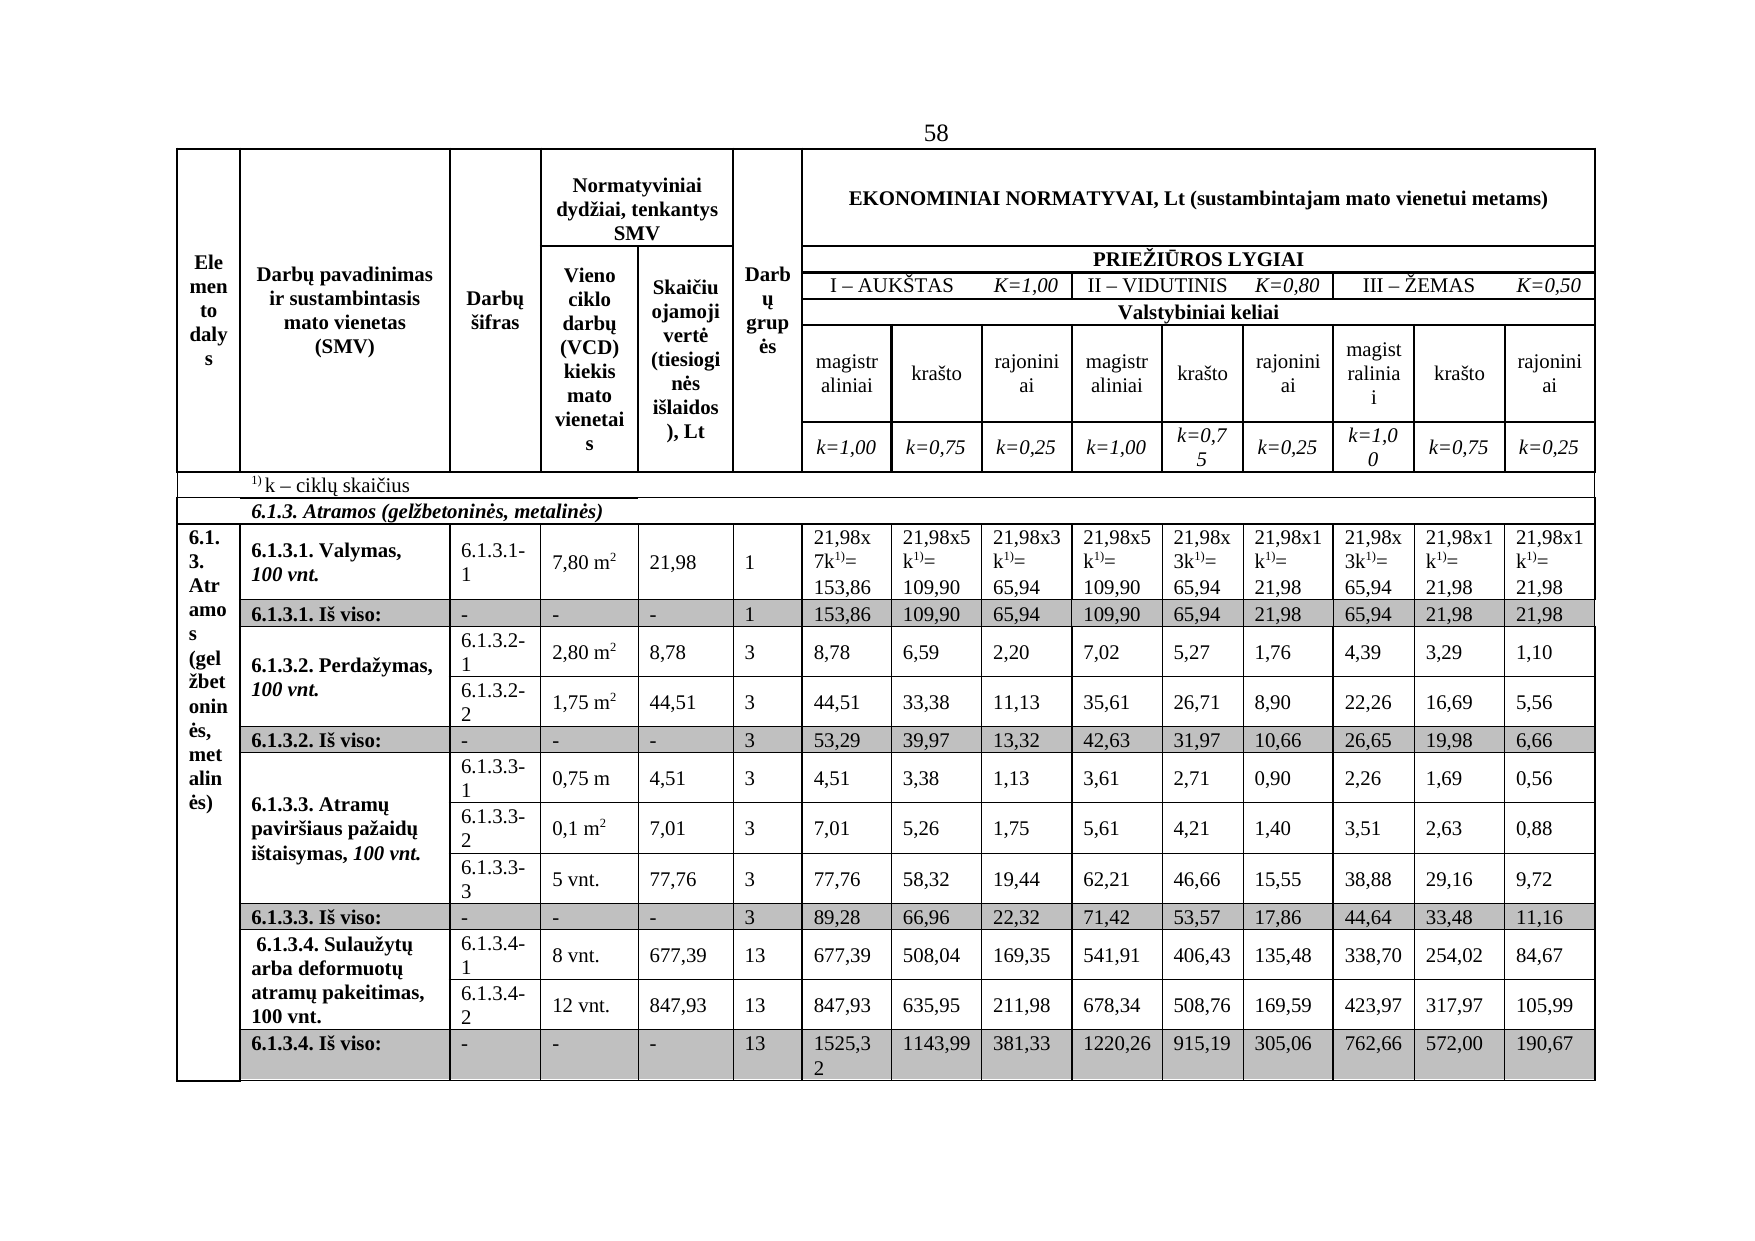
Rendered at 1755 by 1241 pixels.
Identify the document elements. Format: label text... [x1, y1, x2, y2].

table_cell Vieno ciklo darbų (VCD) kiekis mato vienetais [542, 247, 637, 471]
table_cell - [541, 600, 638, 626]
table_cell 153,86 [803, 600, 891, 626]
table_cell 677,39 [803, 930, 891, 979]
table_cell 109,90 [892, 573, 981, 599]
table_cell 1,76 [1244, 627, 1332, 676]
table_cell 6.1.3.2. Perdažymas, 100 vnt. [241, 627, 449, 726]
table_cell 7,80 m2 [541, 525, 638, 599]
table_cell rajoniniai [1244, 326, 1332, 421]
table_cell 8,78 [803, 627, 891, 676]
table_cell 13 [734, 980, 801, 1029]
table_cell krašto [893, 326, 981, 421]
table_cell 13 [734, 930, 801, 979]
table_cell II – VIDUTINIS [1073, 274, 1243, 297]
table_cell 33,38 [892, 677, 981, 726]
table_header Darbų šifras [451, 150, 540, 471]
table_cell 5,61 [1073, 803, 1162, 852]
table_cell I – AUKŠTAS [803, 274, 982, 297]
table_cell 21,98x3k1)= [1334, 525, 1414, 573]
table_cell [178, 473, 240, 497]
table_cell 3 [734, 627, 801, 676]
table_cell 1,13 [982, 753, 1071, 802]
table_cell 21,98 [639, 525, 733, 599]
table_cell 21,98 [1505, 600, 1594, 626]
table_cell 6.1.3.3-1 [451, 753, 540, 802]
table_cell k=1,00 [803, 423, 890, 471]
table_cell 3 [734, 904, 801, 929]
table_cell K=1,00 [982, 274, 1071, 297]
table_cell 22,26 [1334, 677, 1414, 726]
table_cell [450, 473, 541, 497]
table_cell 17,86 [1244, 904, 1332, 929]
table_cell 19,98 [1415, 727, 1504, 752]
table_header Elemento dalys [178, 150, 239, 471]
table_cell 44,64 [1334, 904, 1414, 929]
table_header EKONOMINIAI NORMATYVAI, Lt (sustambintajam mato vienetui metams) [803, 150, 1594, 245]
table_cell 58,32 [892, 854, 981, 903]
table_cell 1143,99 [892, 1030, 981, 1079]
table_cell 65,94 [982, 573, 1071, 599]
table_cell [733, 498, 802, 523]
table_cell 847,93 [639, 980, 733, 1029]
table_cell [178, 498, 240, 523]
table_cell 677,39 [639, 930, 733, 979]
table_cell 0,75 m [541, 753, 638, 802]
table_cell 305,06 [1244, 1030, 1332, 1079]
table_cell 12 vnt. [541, 980, 638, 1029]
table_cell 77,76 [803, 854, 891, 903]
table_cell [1505, 473, 1594, 497]
table_cell 169,59 [1244, 980, 1332, 1029]
table_cell 1) k – ciklų skaičius [240, 473, 449, 497]
table_cell 21,98 [1505, 573, 1594, 599]
table_cell - [639, 1030, 733, 1079]
table_cell 381,33 [982, 1030, 1071, 1079]
table_cell 3 [734, 803, 801, 852]
table_cell 5,56 [1505, 677, 1594, 726]
table_cell 1,75 m2 [541, 677, 638, 726]
table_cell [982, 498, 1072, 523]
table_cell 190,67 [1505, 1030, 1594, 1079]
table_cell 2,20 [982, 627, 1071, 676]
table_cell [1243, 498, 1333, 523]
table_cell Skaičiuojamoji vertė (tiesioginės išlaidos), Lt [639, 247, 732, 471]
table_cell 21,98 [1244, 600, 1333, 626]
table_header Darbų pavadinimas ir sustambintasis mato vienetas (SMV) [241, 150, 449, 471]
table_cell [1505, 498, 1594, 523]
table_cell 3,51 [1334, 803, 1414, 852]
table_cell 338,70 [1334, 930, 1414, 979]
table_cell 2,71 [1163, 753, 1243, 802]
table_cell 6.1.3.2. Iš viso: [241, 727, 449, 752]
table_cell 5,27 [1163, 627, 1243, 676]
table_cell 65,94 [1163, 573, 1243, 599]
table_cell 153,86 [803, 573, 891, 599]
table_cell 5,26 [892, 803, 981, 852]
table_cell [982, 473, 1072, 497]
table_cell 21,98x5k1)= [1073, 525, 1162, 573]
table_cell 8,90 [1244, 677, 1332, 726]
table_cell 13 [734, 1030, 801, 1079]
table_cell [1243, 473, 1333, 497]
table_cell k=0,25 [983, 423, 1071, 471]
table_cell K=0,80 [1243, 274, 1332, 297]
table_cell [1333, 473, 1414, 497]
table_cell 46,66 [1163, 854, 1243, 903]
table_cell 678,34 [1073, 980, 1162, 1029]
table_cell 3,61 [1073, 753, 1162, 802]
table_cell 4,39 [1334, 627, 1414, 676]
table_cell [1162, 473, 1243, 497]
table_header Normatyviniai dydžiai, tenkantys SMV [542, 150, 732, 245]
table_cell krašto [1415, 326, 1504, 421]
table_cell 10,66 [1244, 727, 1332, 752]
table_cell 6.1.3.3-2 [451, 803, 540, 852]
table_cell 7,01 [639, 803, 733, 852]
table_cell 39,97 [892, 727, 981, 752]
table_cell [638, 498, 733, 523]
table_cell 71,42 [1073, 904, 1162, 929]
table_cell 5 vnt. [541, 854, 638, 903]
table_cell 6.1.3.1. Valymas, 100 vnt. [241, 525, 449, 599]
table_cell k=1,00 [1073, 423, 1161, 471]
table_cell 22,32 [982, 904, 1071, 929]
table_cell 19,44 [982, 854, 1071, 903]
table_cell 4,51 [803, 753, 891, 802]
table_cell 169,35 [982, 930, 1071, 979]
table_cell 21,98x7k1)= [803, 525, 891, 573]
table_cell 6,66 [1505, 727, 1594, 752]
table_cell III – ŽEMAS [1334, 274, 1504, 297]
table_cell [1162, 498, 1243, 523]
table_cell 21,98 [1244, 573, 1332, 599]
table_cell 1220,26 [1073, 1030, 1162, 1079]
table_cell [638, 473, 733, 497]
table_cell 65,94 [1163, 600, 1243, 626]
table_cell 8 vnt. [541, 930, 638, 979]
table_cell 211,98 [982, 980, 1071, 1029]
table_cell 26,71 [1163, 677, 1243, 726]
table_cell Valstybiniai keliai [803, 300, 1594, 324]
table_cell [1072, 498, 1162, 523]
table_cell [802, 498, 891, 523]
table_cell 21,98x1k1)= [1505, 525, 1594, 573]
table_cell 1525,32 [803, 1030, 891, 1079]
table_cell 6,59 [892, 627, 981, 676]
table_cell 6.1.3.4. Iš viso: [241, 1030, 449, 1079]
table_cell 6.1.3.2-1 [451, 627, 540, 676]
table_cell [733, 473, 802, 497]
table_cell 1,75 [982, 803, 1071, 852]
table_cell 6.1.3. Atramos (gelžbetoninės, metalinės) [240, 499, 638, 523]
table_cell 6.1.3.3. Atramų paviršiaus pažaidų ištaisymas, 100 vnt. [241, 753, 449, 903]
table_cell rajoniniai [1506, 326, 1594, 421]
table_cell 8,78 [639, 627, 733, 676]
table_cell 26,65 [1334, 727, 1414, 752]
table_cell krašto [1163, 326, 1242, 421]
table_cell [541, 473, 638, 497]
table_cell 1 [734, 525, 801, 599]
table_cell 6.1.3.1. Iš viso: [241, 600, 449, 626]
table_cell 21,98 [1415, 600, 1504, 626]
table_cell 21,98x3k1)= [982, 525, 1071, 573]
table_cell magistraliniai [1073, 326, 1161, 421]
table_cell 6.1.3. Atramos (gelžbetoninės, metalinės) [178, 525, 239, 1079]
table_cell 89,28 [803, 904, 891, 929]
table_cell 13,32 [982, 727, 1071, 752]
table_cell 109,90 [1072, 600, 1162, 626]
table_cell 62,21 [1073, 854, 1162, 903]
table_cell 0,90 [1244, 753, 1332, 802]
table_cell 21,98 [1415, 573, 1504, 599]
table_cell 2,80 m2 [541, 627, 638, 676]
table_cell 1 [734, 600, 801, 626]
table_cell k=1,00 [1334, 423, 1413, 471]
table_cell 1,40 [1244, 803, 1332, 852]
table_cell 84,67 [1505, 930, 1594, 979]
table_cell 3,29 [1415, 627, 1504, 676]
table_cell - [451, 1030, 540, 1079]
table_cell - [451, 904, 540, 929]
table_cell 65,94 [1334, 573, 1414, 599]
table_cell 1,69 [1415, 753, 1504, 802]
table_cell - [639, 904, 733, 929]
table_cell 3,38 [892, 753, 981, 802]
table_cell k=0,25 [1244, 423, 1332, 471]
table_cell K=0,50 [1505, 274, 1594, 297]
table_cell 3 [734, 677, 801, 726]
table_cell - [541, 904, 638, 929]
table_cell 33,48 [1415, 904, 1504, 929]
table_cell 6.1.3.1-1 [451, 525, 540, 599]
table_cell [1072, 473, 1162, 497]
table_cell 53,57 [1163, 904, 1243, 929]
table_cell 317,97 [1415, 980, 1504, 1029]
table_cell 3 [734, 753, 801, 802]
table_cell 6.1.3.3-3 [451, 854, 540, 903]
table_cell [891, 498, 982, 523]
table_cell magistraliniai [1334, 326, 1413, 421]
table_cell 44,51 [639, 677, 733, 726]
table_cell - [541, 727, 638, 752]
table_cell 6.1.3.4-1 [451, 930, 540, 979]
table_cell 11,13 [982, 677, 1071, 726]
table_cell 31,97 [1163, 727, 1243, 752]
table_cell 0,56 [1505, 753, 1594, 802]
table_cell 9,72 [1505, 854, 1594, 903]
table_cell 66,96 [892, 904, 981, 929]
table_cell 77,76 [639, 854, 733, 903]
table_cell 915,19 [1163, 1030, 1243, 1079]
table_cell 35,61 [1073, 677, 1162, 726]
table_cell 6.1.3.3. Iš viso: [241, 904, 449, 929]
table_cell [802, 473, 891, 497]
table_cell 21,98x1k1)= [1244, 525, 1332, 573]
table_cell 6.1.3.4-2 [451, 980, 540, 1029]
table_cell [1414, 498, 1504, 523]
table_cell [891, 473, 982, 497]
table_header Darbų grupės [734, 150, 801, 471]
table_cell k=0,75 [893, 423, 981, 471]
table_cell 65,94 [1334, 600, 1414, 626]
table_cell - [639, 727, 733, 752]
table_cell 3 [734, 727, 801, 752]
table_cell 6.1.3.4. Sulaužytų arba deformuotų atramų pakeitimas, 100 vnt. [241, 930, 449, 1029]
table_cell 3 [734, 854, 801, 903]
table_cell 572,00 [1415, 1030, 1504, 1079]
table_cell 16,69 [1415, 677, 1504, 726]
table_cell 65,94 [982, 600, 1071, 626]
table_cell - [541, 1030, 638, 1079]
table_cell 7,01 [803, 803, 891, 852]
table_cell 4,51 [639, 753, 733, 802]
table_cell 15,55 [1244, 854, 1332, 903]
table_cell 4,21 [1163, 803, 1243, 852]
table_cell 53,29 [803, 727, 891, 752]
table_cell 7,02 [1073, 627, 1162, 676]
table_cell k=0,75 [1415, 423, 1504, 471]
table_cell 21,98x5k1)= [892, 525, 981, 573]
table_cell 29,16 [1415, 854, 1504, 903]
table_cell rajoniniai [983, 326, 1071, 421]
table_cell 21,98x3k1)= [1163, 525, 1243, 573]
table_cell k=0,75 [1163, 423, 1242, 471]
table_cell 508,76 [1163, 980, 1243, 1029]
table_cell 423,97 [1334, 980, 1414, 1029]
table_cell 635,95 [892, 980, 981, 1029]
table_cell 254,02 [1415, 930, 1504, 979]
table_cell 109,90 [892, 600, 981, 626]
table_cell - [451, 727, 540, 752]
table_cell 0,1 m2 [541, 803, 638, 852]
table_cell 6.1.3.2-2 [451, 677, 540, 726]
table_cell 21,98x1k1)= [1415, 525, 1504, 573]
table_cell 847,93 [803, 980, 891, 1029]
table_cell [1414, 473, 1504, 497]
table_cell - [451, 600, 540, 626]
table_cell 0,88 [1505, 803, 1594, 852]
table_cell 105,99 [1505, 980, 1594, 1029]
table_cell 508,04 [892, 930, 981, 979]
table_cell 762,66 [1334, 1030, 1414, 1079]
table_cell PRIEŽIŪROS LYGIAI [803, 247, 1594, 271]
table_cell 38,88 [1334, 854, 1414, 903]
table_cell 2,26 [1334, 753, 1414, 802]
table_cell - [639, 600, 733, 626]
table_cell magistraliniai [803, 326, 890, 421]
table_cell 42,63 [1073, 727, 1162, 752]
table_cell 109,90 [1073, 573, 1162, 599]
table_cell 541,91 [1073, 930, 1162, 979]
table_cell 11,16 [1505, 904, 1594, 929]
table_cell k=0,25 [1506, 423, 1594, 471]
table_cell 406,43 [1163, 930, 1243, 979]
table_cell 44,51 [803, 677, 891, 726]
table_cell 2,63 [1415, 803, 1504, 852]
table_cell [1333, 498, 1414, 523]
table_cell 135,48 [1244, 930, 1332, 979]
table_cell 1,10 [1505, 627, 1594, 676]
